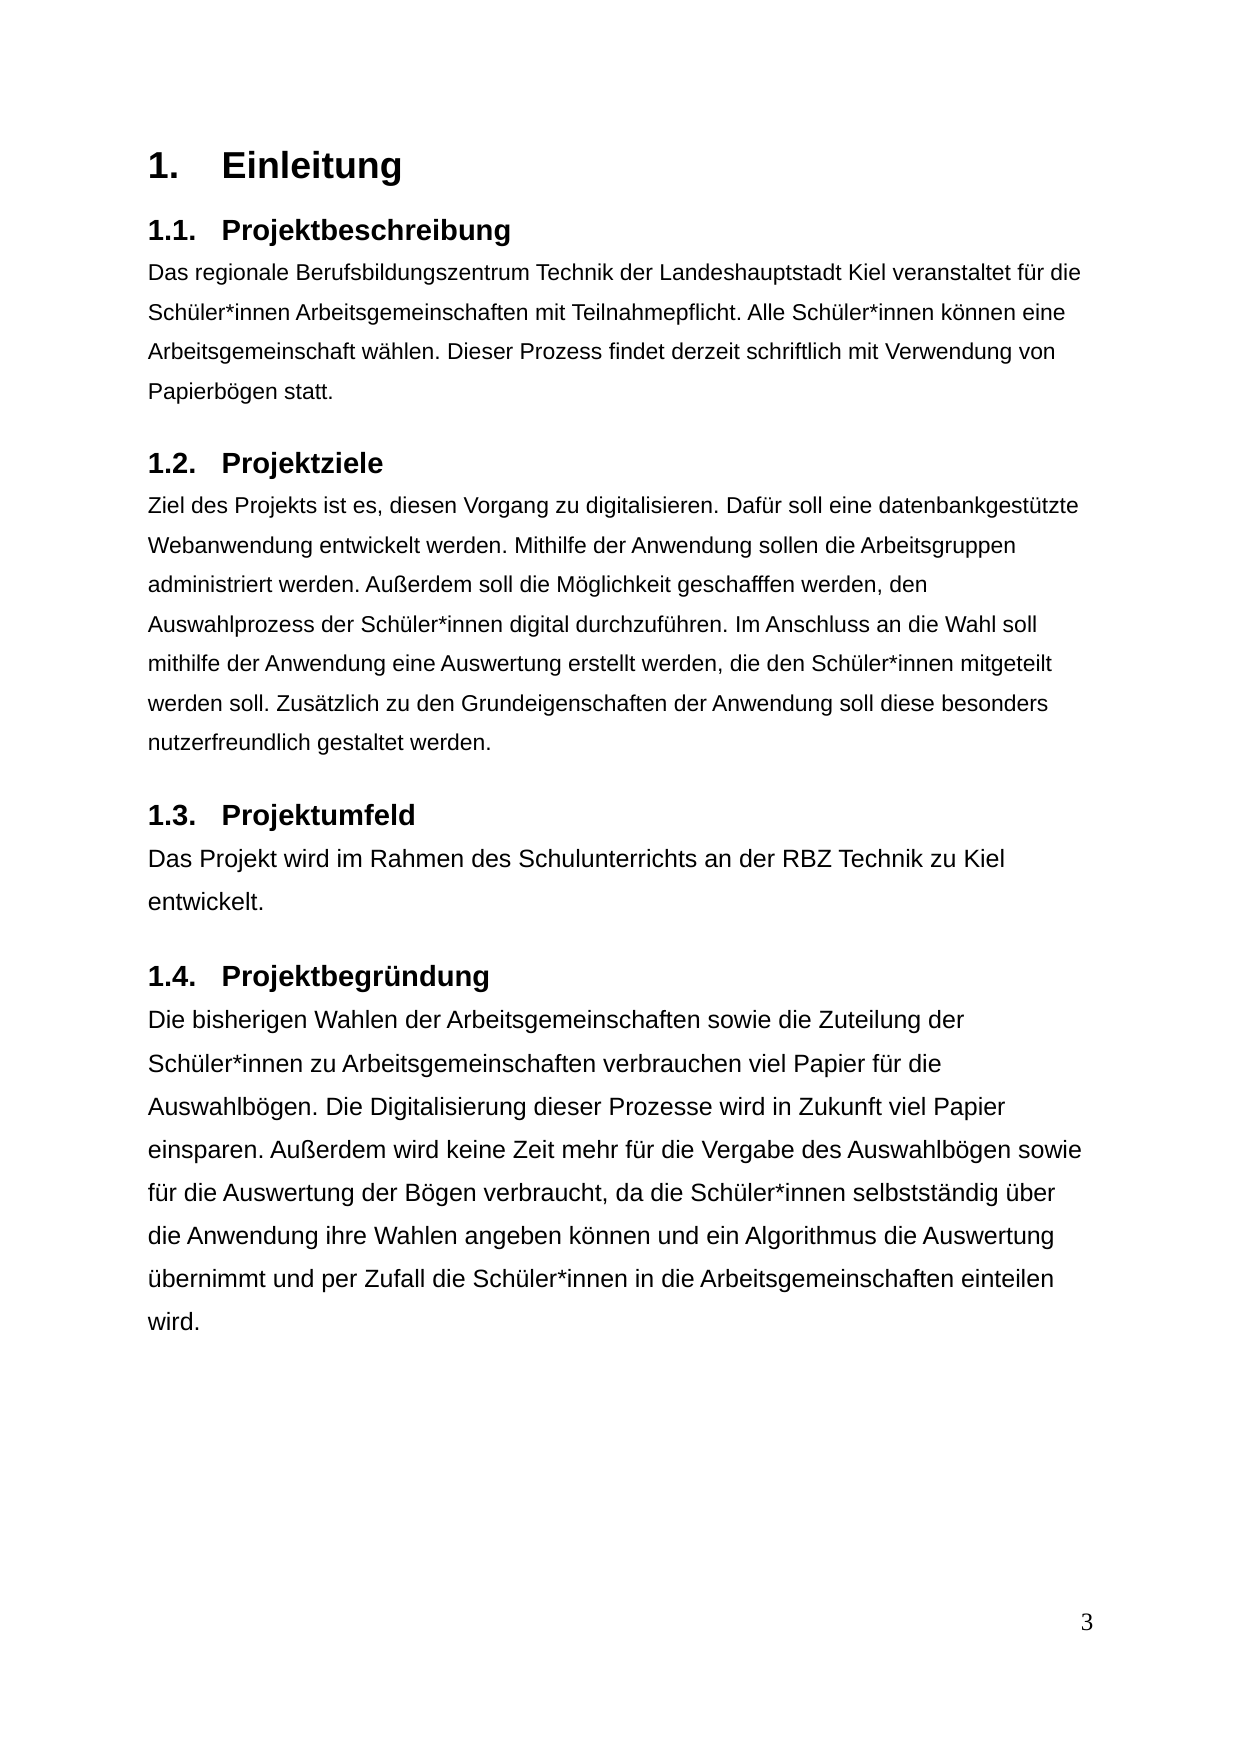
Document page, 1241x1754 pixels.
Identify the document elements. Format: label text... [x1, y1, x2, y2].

text Das Projekt wird im Rahmen des Schulunterrichts an der RBZ Technik zu Kiel entwickelt. [148, 844, 1093, 916]
subtitle Projektbeschreibung [148, 213, 1093, 247]
subtitle Projektumfeld [148, 798, 1093, 832]
subtitle Projektziele [148, 446, 1093, 480]
subtitle Einleitung [148, 143, 1093, 186]
text Das regionale Berufsbildungszentrum Technik der Landeshauptstadt Kiel veranstaltet für die Schüler*innen Arbeitsgemeinschaften mit Teilnahmepflicht. Alle Schüler*innen können eine Arbeitsgemeinschaft wählen. Dieser Prozess findet derzeit schriftlich mit Verwendung von Papierbögen statt. [148, 259, 1093, 404]
subtitle Projektbegründung [148, 959, 1093, 993]
text Ziel des Projekts ist es, diesen Vorgang zu digitalisieren. Dafür soll eine datenbankgestützte Webanwendung entwickelt werden. Mithilfe der Anwendung sollen die Arbeitsgruppen administriert werden. Außerdem soll die Möglichkeit geschafffen werden, den Auswahlprozess der Schüler*innen digital durchzuführen. Im Anschluss an die Wahl soll mithilfe der Anwendung eine Auswertung erstellt werden, die den Schüler*innen mitgeteilt werden soll. Zusätzlich zu den Grundeigenschaften der Anwendung soll diese besonders nutzerfreundlich gestaltet werden. [148, 492, 1093, 756]
text Die bisherigen Wahlen der Arbeitsgemeinschaften sowie die Zuteilung der Schüler*innen zu Arbeitsgemeinschaften verbrauchen viel Papier für die Auswahlbögen. Die Digitalisierung dieser Prozesse wird in Zukunft viel Papier einsparen. Außerdem wird keine Zeit mehr für die Vergabe des Auswahlbögen sowie für die Auswertung der Bögen verbraucht, da die Schüler*innen selbstständig über die Anwendung ihre Wahlen angeben können und ein Algorithmus die Auswertung übernimmt und per Zufall die Schüler*innen in die Arbeitsgemeinschaften einteilen wird. [148, 1006, 1093, 1336]
